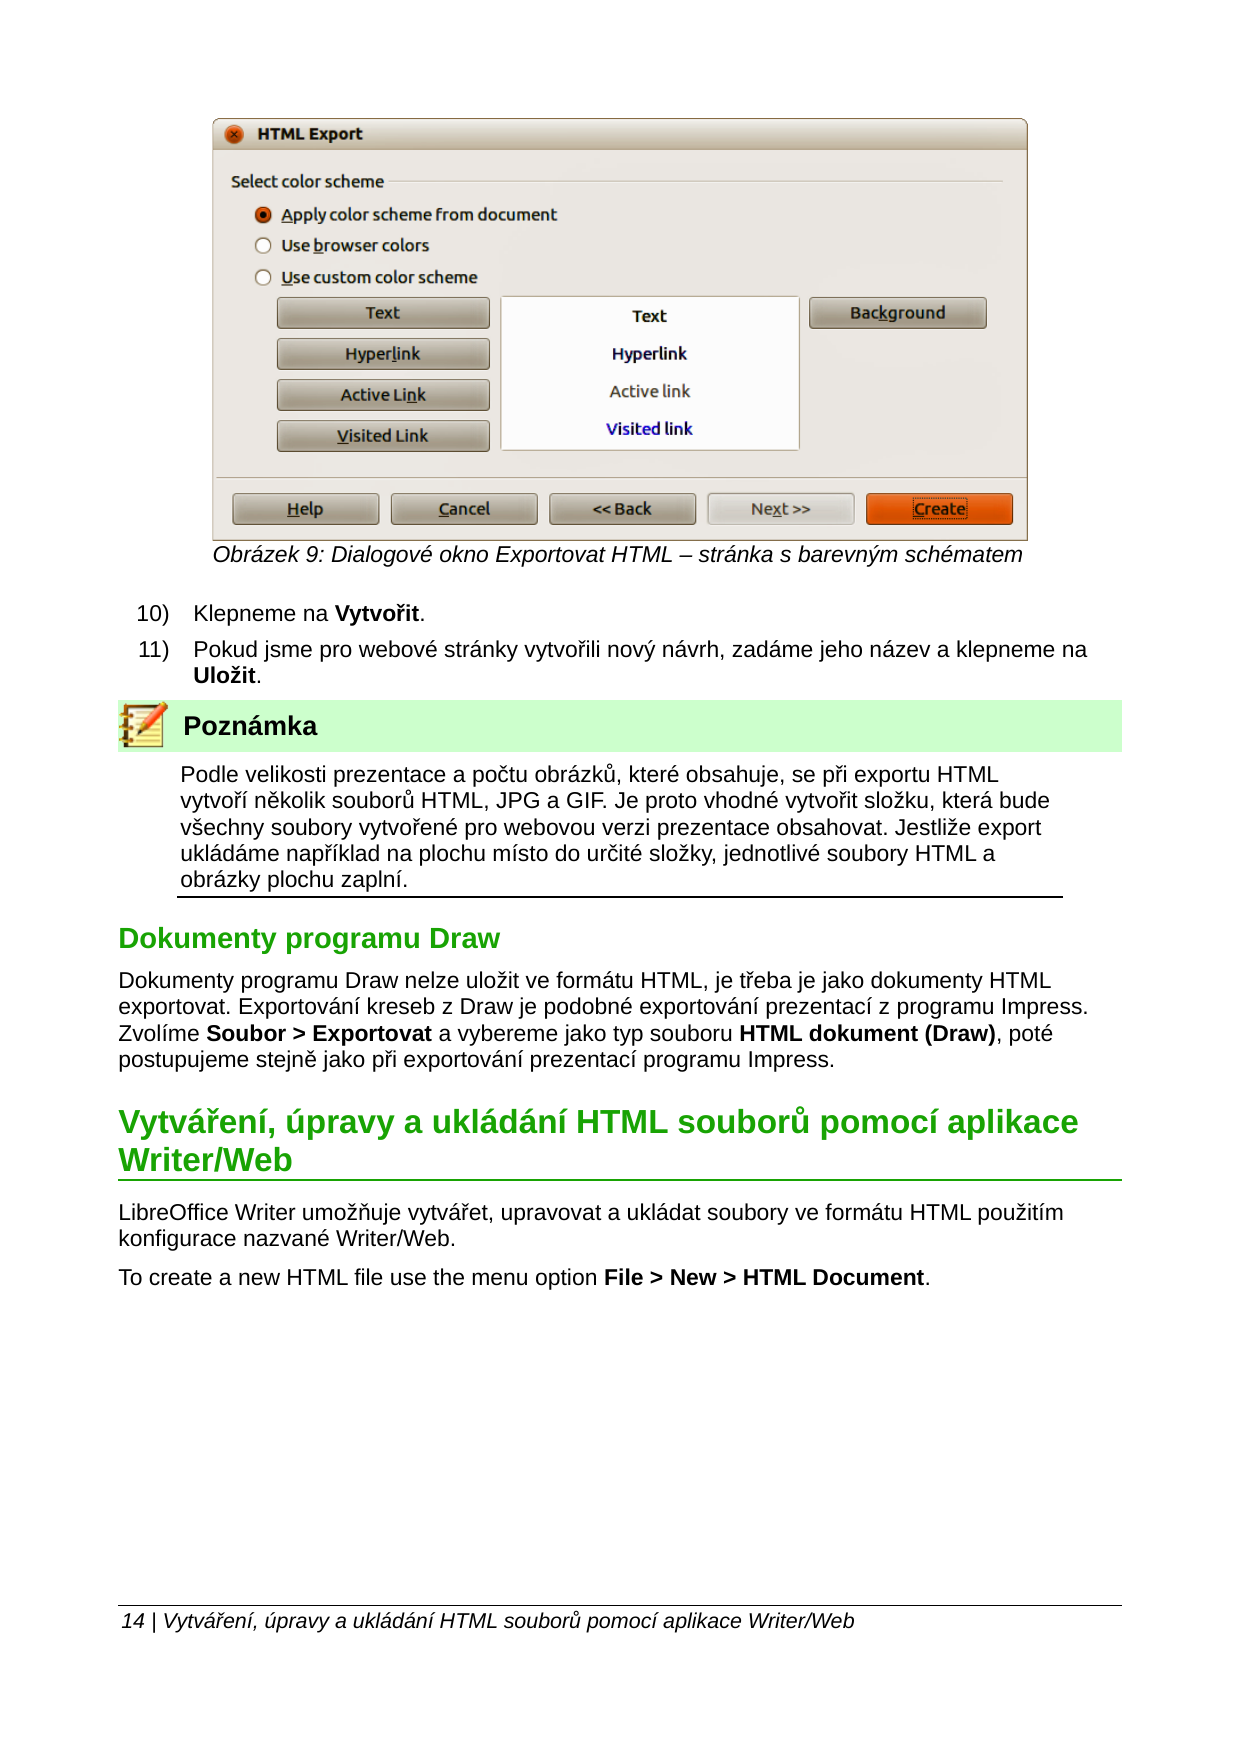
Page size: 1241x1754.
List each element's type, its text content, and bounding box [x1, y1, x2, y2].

text To create a new HTML file use the menu option File > New > HTML Document. [118, 1264, 1122, 1290]
text LibreOffice Writer umožňuje vytvářet, upravovat a ukládat soubory ve formátu HTML použitím konfigurace nazvané Writer/Web. [118, 1198, 1122, 1251]
text Podle velikosti prezentace a počtu obrázků, které obsahuje, se při exportu HTML vytvoří několik souborů HTML, JPG a GIF. Je proto vhodné vytvořit složku, která bude všechny soubory vytvořené pro webovou verzi prezentace obsahovat. Jestliže export ukládáme například na plochu místo do určité složky, jednotlivé soubory HTML a obrázky plochu zaplní. [177, 758, 1063, 896]
text Dokumenty programu Draw nelze uložit ve formátu HTML, je třeba je jako dokumenty HTML exportovat. Exportování kreseb z Draw je podobné exportování prezentací z programu Impress. Zvolíme Soubor > Exportovat a vybereme jako typ souboru HTML dokument (Draw), poté postupujeme stejně jako při exportování prezentací programu Impress. [118, 967, 1122, 1072]
text Obrázek 9: Dialogové okno Exportovat HTML – stránka s barevným schématem [212, 541, 1028, 567]
subtitle Dokumenty programu Draw [118, 922, 1122, 955]
picture [212, 118, 1028, 541]
subtitle Vytváření, úpravy a ukládání HTML souborů pomocí aplikace Writer/Web [118, 1102, 1122, 1179]
picture [119, 700, 170, 751]
subtitle Poznámka [118, 700, 1122, 752]
list Pokud jsme pro webové stránky vytvořili nový návrh, zadáme jeho název a klepneme na Uložit. [169, 636, 1122, 688]
list Klepneme na Vytvořit. [169, 600, 1122, 627]
